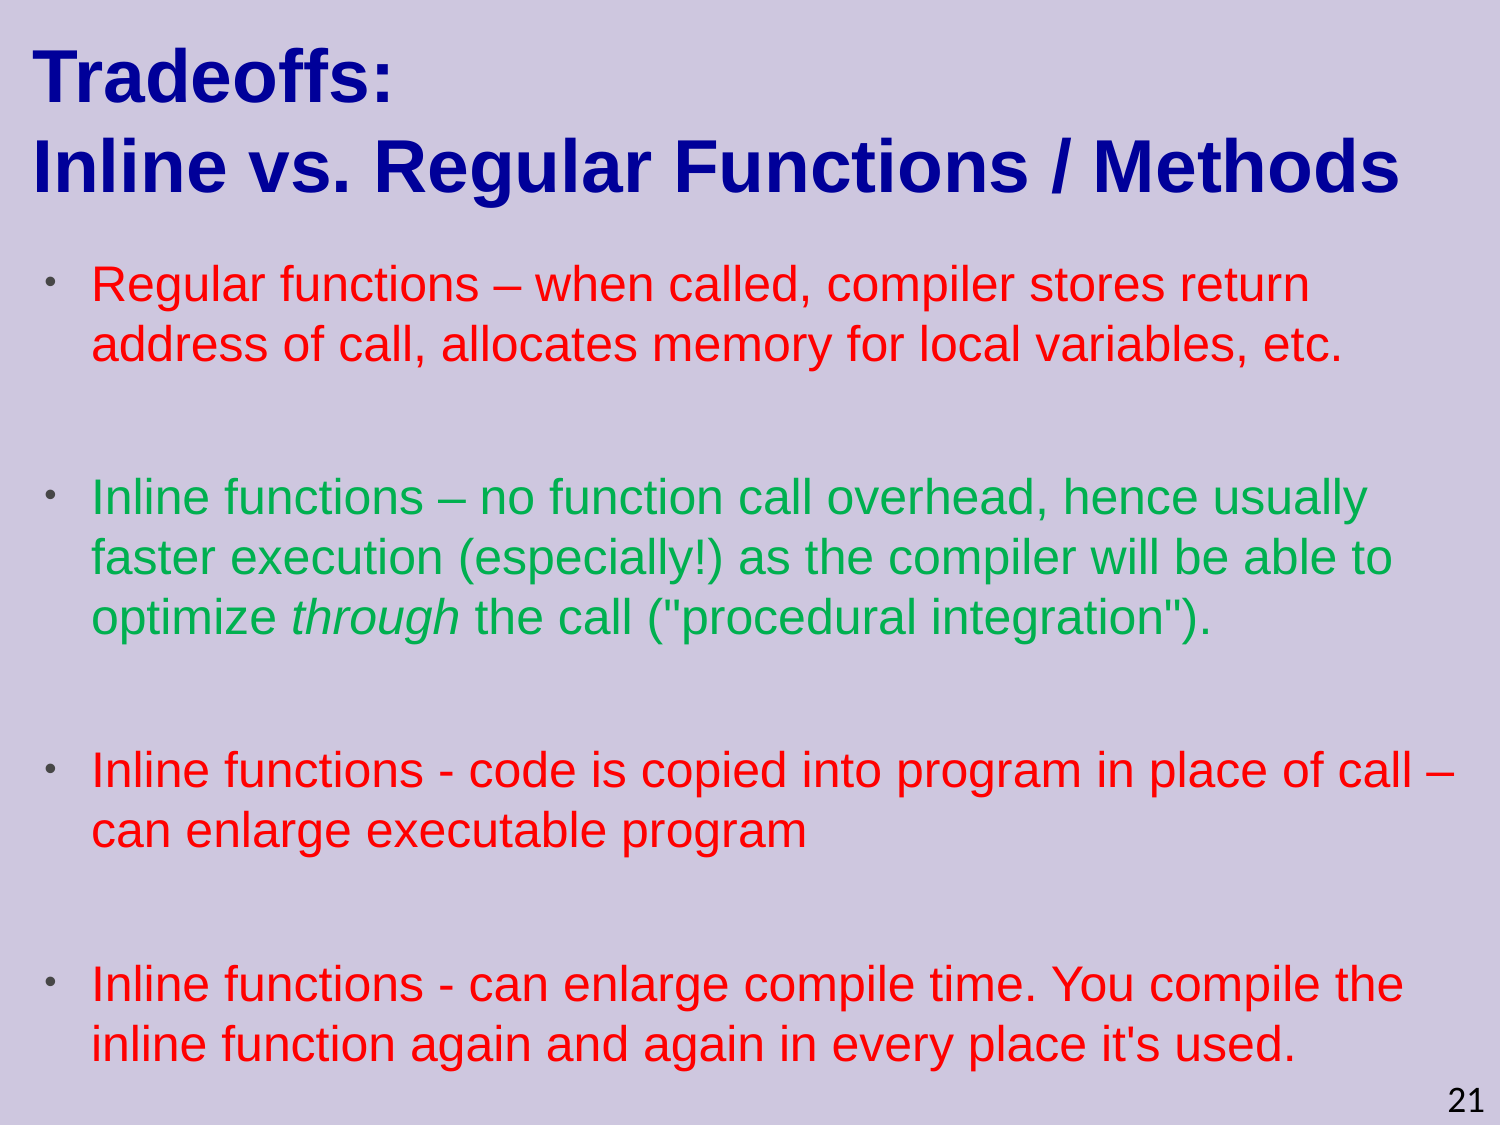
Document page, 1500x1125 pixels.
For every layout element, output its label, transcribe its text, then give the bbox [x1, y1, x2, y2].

title Tradeoffs: Inline vs. Regular Functions / Methods [17, 16, 1432, 220]
text_box [1428, 1069, 1500, 1125]
list Regular functions – when called, compiler stores return address of call, allocates memory for local variables, etc. Inline functions – no function call overhead, hence usually faster execution (especially!) as the compiler will be able to optimize through the call ("procedural integration"). Inline functions - code is copied into program in place of call – can enlarge executable program Inline functions - can enlarge compile time. You compile the inline function again and again in every place it's used. [29, 243, 1471, 1079]
